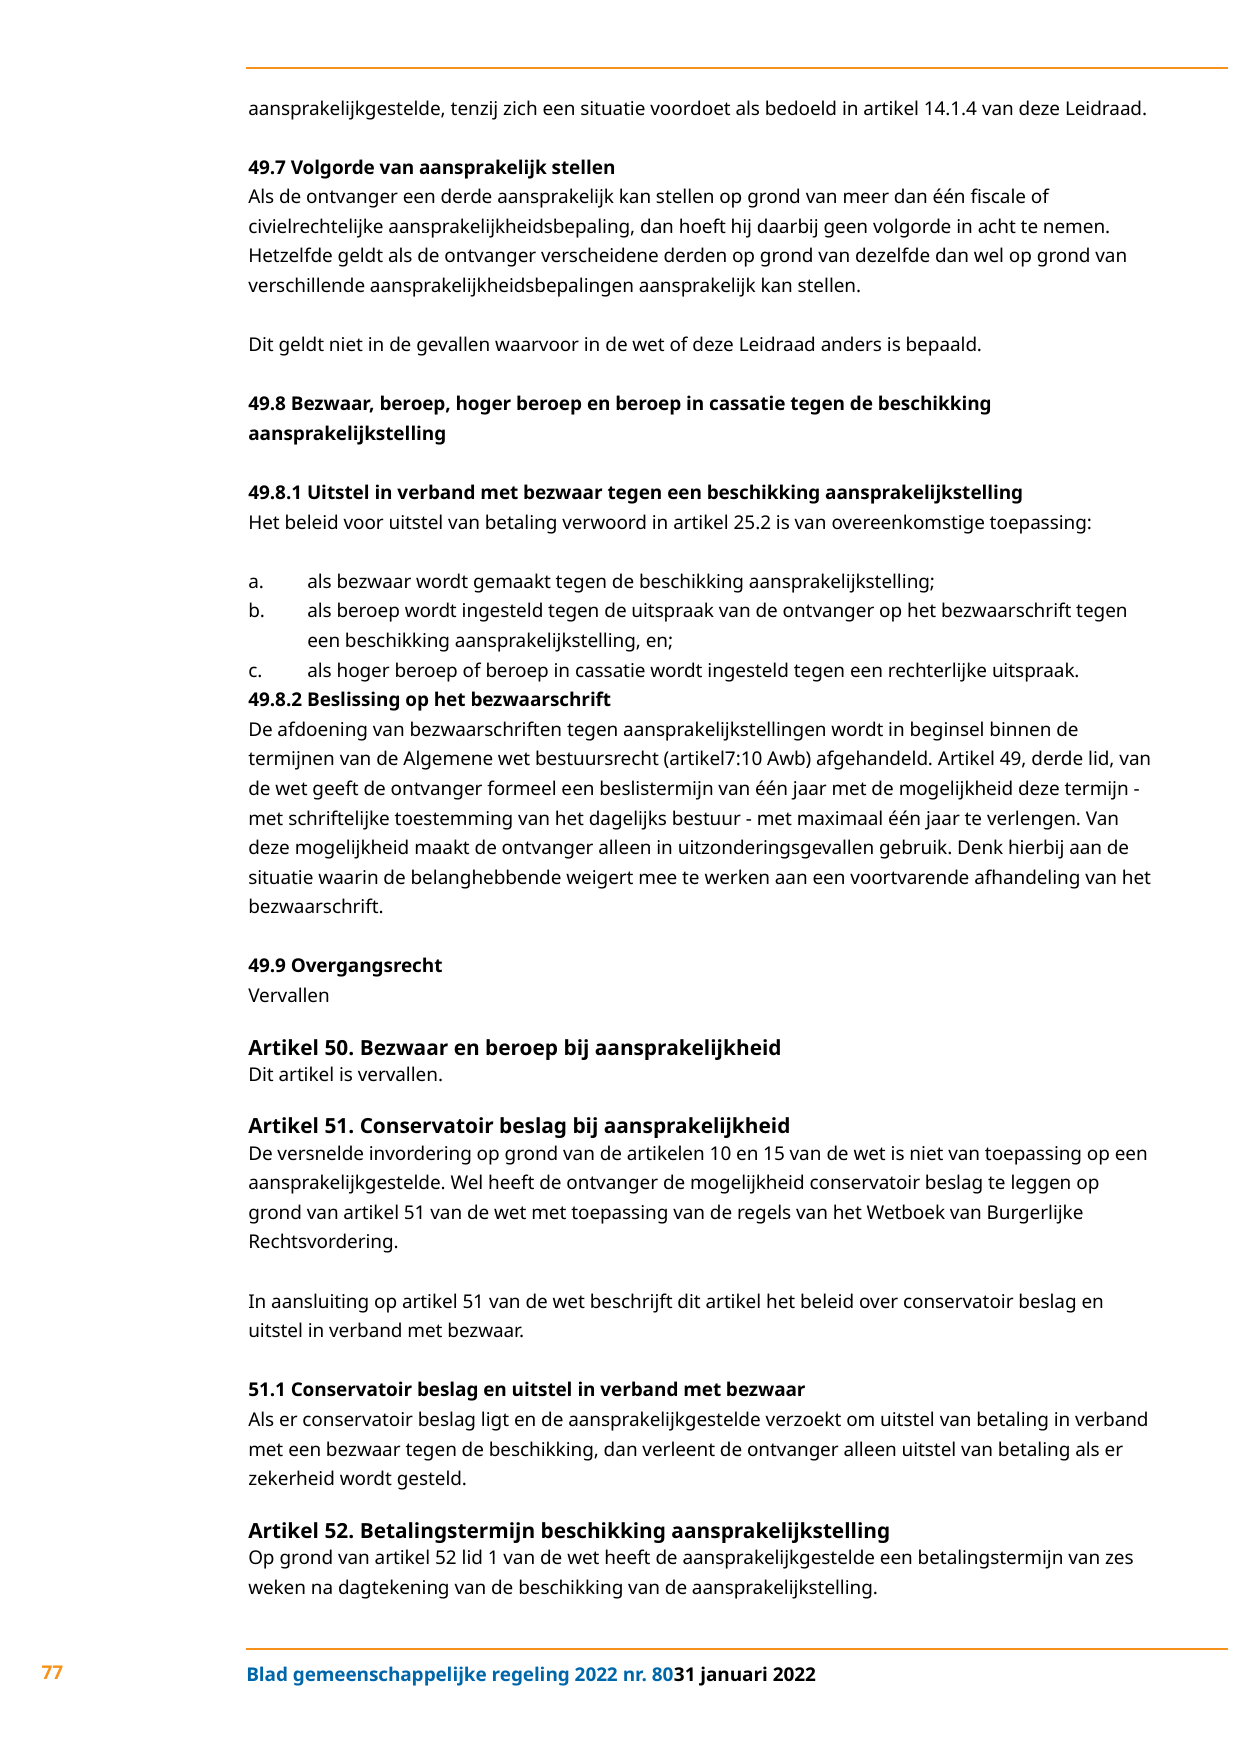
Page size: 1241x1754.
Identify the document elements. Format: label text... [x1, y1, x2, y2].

text 51.1 Conservatoir beslag en uitstel in verband met bezwaar [248, 1377, 1152, 1402]
text aansprakelijkgestelde, tenzij zich een situatie voordoet als bedoeld in artikel 14.1.4 van deze Leidraad. [248, 95, 1152, 121]
text 49.9 Overgangsrecht [248, 953, 1152, 978]
text Als er conservatoir beslag ligt en de aansprakelijkgestelde verzoekt om uitstel van betaling in verband met een bezwaar tegen de beschikking, dan verleent de ontvanger alleen uitstel van betaling als er zekerheid wordt gesteld. [248, 1406, 1152, 1491]
text Op grond van artikel 52 lid 1 van de wet heeft de aansprakelijkgestelde een betalingstermijn van zes weken na dagtekening van de beschikking van de aansprakelijkstelling. [248, 1544, 1152, 1599]
text Dit geldt niet in de gevallen waarvoor in de wet of deze Leidraad anders is bepaald. [248, 331, 1152, 357]
text Artikel 52. Betalingstermijn beschikking aansprakelijkstelling [248, 1516, 1152, 1544]
text Artikel 51. Conservatoir beslag bij aansprakelijkheid [248, 1112, 1152, 1140]
list als beroep wordt ingesteld tegen de uitspraak van de ontvanger op het bezwaarschrift tegen een beschikking aansprakelijkstelling, en; [248, 598, 1152, 653]
text 49.8.2 Beslissing op het bezwaarschrift [248, 686, 1152, 712]
text De afdoening van bezwaarschriften tegen aansprakelijkstellingen wordt in beginsel binnen de termijnen van de Algemene wet bestuursrecht (artikel7:10 Awb) afgehandeld. Artikel 49, derde lid, van de wet geeft de ontvanger formeel een beslistermijn van één jaar met de mogelijkheid deze termijn -met schriftelijke toestemming van het dagelijks bestuur - met maximaal één jaar te verlengen. Van deze mogelijkheid maakt de ontvanger alleen in uitzonderingsgevallen gebruik. Denk hierbij aan de situatie waarin de belanghebbende weigert mee te werken aan een voortvarende afhandeling van het bezwaarschrift. [248, 716, 1152, 919]
text Artikel 50. Bezwaar en beroep bij aansprakelijkheid [248, 1033, 1152, 1061]
text Het beleid voor uitstel van betaling verwoord in artikel 25.2 is van overeenkomstige toepassing: [248, 509, 1152, 535]
text 49.8 Bezwaar, beroep, hoger beroep en beroep in cassatie tegen de beschikking aansprakelijkstelling [248, 391, 1152, 446]
text In aansluiting op artikel 51 van de wet beschrijft dit artikel het beleid over conservatoir beslag en uitstel in verband met bezwaar. [248, 1288, 1152, 1343]
list als bezwaar wordt gemaakt tegen de beschikking aansprakelijkstelling; [248, 568, 1152, 594]
picture [41, 47, 231, 172]
text Als de ontvanger een derde aansprakelijk kan stellen op grond van meer dan één fiscale of civielrechtelijke aansprakelijkheidsbepaling, dan hoeft hij daarbij geen volgorde in acht te nemen. Hetzelfde geldt als de ontvanger verscheidene derden op grond van dezelfde dan wel op grond van verschillende aansprakelijkheidsbepalingen aansprakelijk kan stellen. [248, 183, 1152, 298]
text 49.7 Volgorde van aansprakelijk stellen [248, 154, 1152, 180]
text 49.8.1 Uitstel in verband met bezwaar tegen een beschikking aansprakelijkstelling [248, 479, 1152, 505]
text Dit artikel is vervallen. [248, 1061, 1152, 1087]
list als hoger beroep of beroep in cassatie wordt ingesteld tegen een rechterlijke uitspraak. [248, 657, 1152, 683]
text De versnelde invordering op grond van de artikelen 10 en 15 van de wet is niet van toepassing op een aansprakelijkgestelde. Wel heeft de ontvanger de mogelijkheid conservatoir beslag te leggen op grond van artikel 51 van de wet met toepassing van de regels van het Wetboek van Burgerlijke Rechtsvordering. [248, 1140, 1152, 1254]
text Vervallen [248, 982, 1152, 1008]
